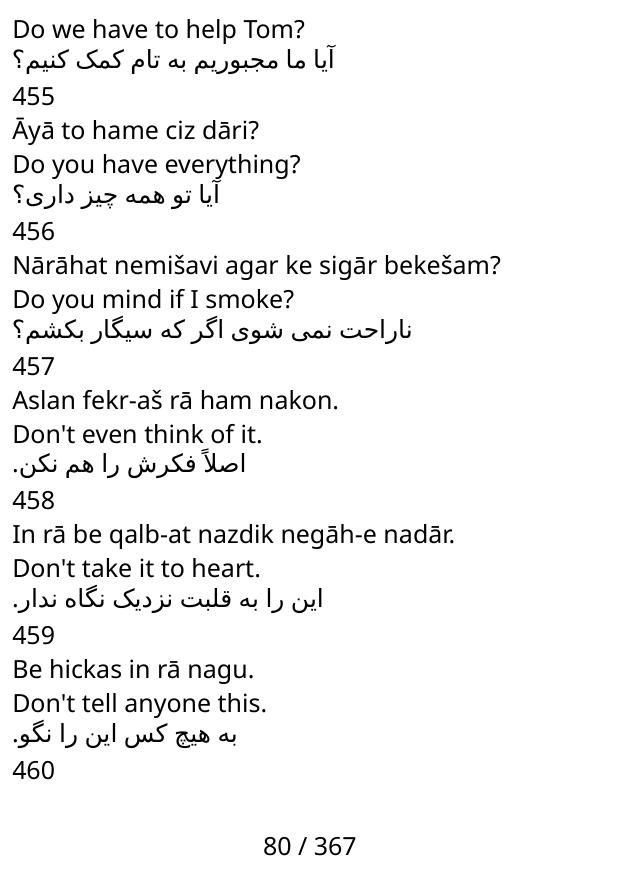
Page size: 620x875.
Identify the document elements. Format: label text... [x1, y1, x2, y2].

text 458 [12, 483, 607, 517]
text Do you mind if I smoke? [12, 282, 607, 316]
text Āyā to hame ciz dāri? [12, 113, 607, 147]
text این را به قلبت نزدیک نگاه ندار. [12, 585, 607, 618]
text به هیچ کس این را نگو. [12, 720, 607, 753]
text اصلاً فکرش را هم نکن. [12, 450, 607, 483]
text Do we have to help Tom? [12, 12, 607, 46]
text Be hickas in rā nagu. [12, 652, 607, 686]
text Do you have everything? [12, 147, 607, 181]
text 457 [12, 348, 607, 382]
text Nārāhat nemi‌šavi agar ke sigār bekešam? [12, 247, 607, 282]
text 456 [12, 213, 607, 247]
text Don't tell anyone this. [12, 686, 607, 720]
text 459 [12, 618, 607, 652]
text In rā be qalb-at nazdik negāh-e nadār. [12, 517, 607, 551]
text Aslan fekr-aš rā ham nakon. [12, 382, 607, 416]
text 460 [12, 753, 607, 787]
text Don't take it to heart. [12, 551, 607, 585]
text ناراحت نمی شوی اگر که سیگار بکشم؟ [12, 316, 607, 348]
text آیا تو همه چیز داری؟ [12, 181, 607, 213]
text آیا ما مجبوریم به تام کمک کنیم؟ [12, 46, 607, 79]
text Don't even think of it. [12, 416, 607, 450]
text 455 [12, 79, 607, 113]
